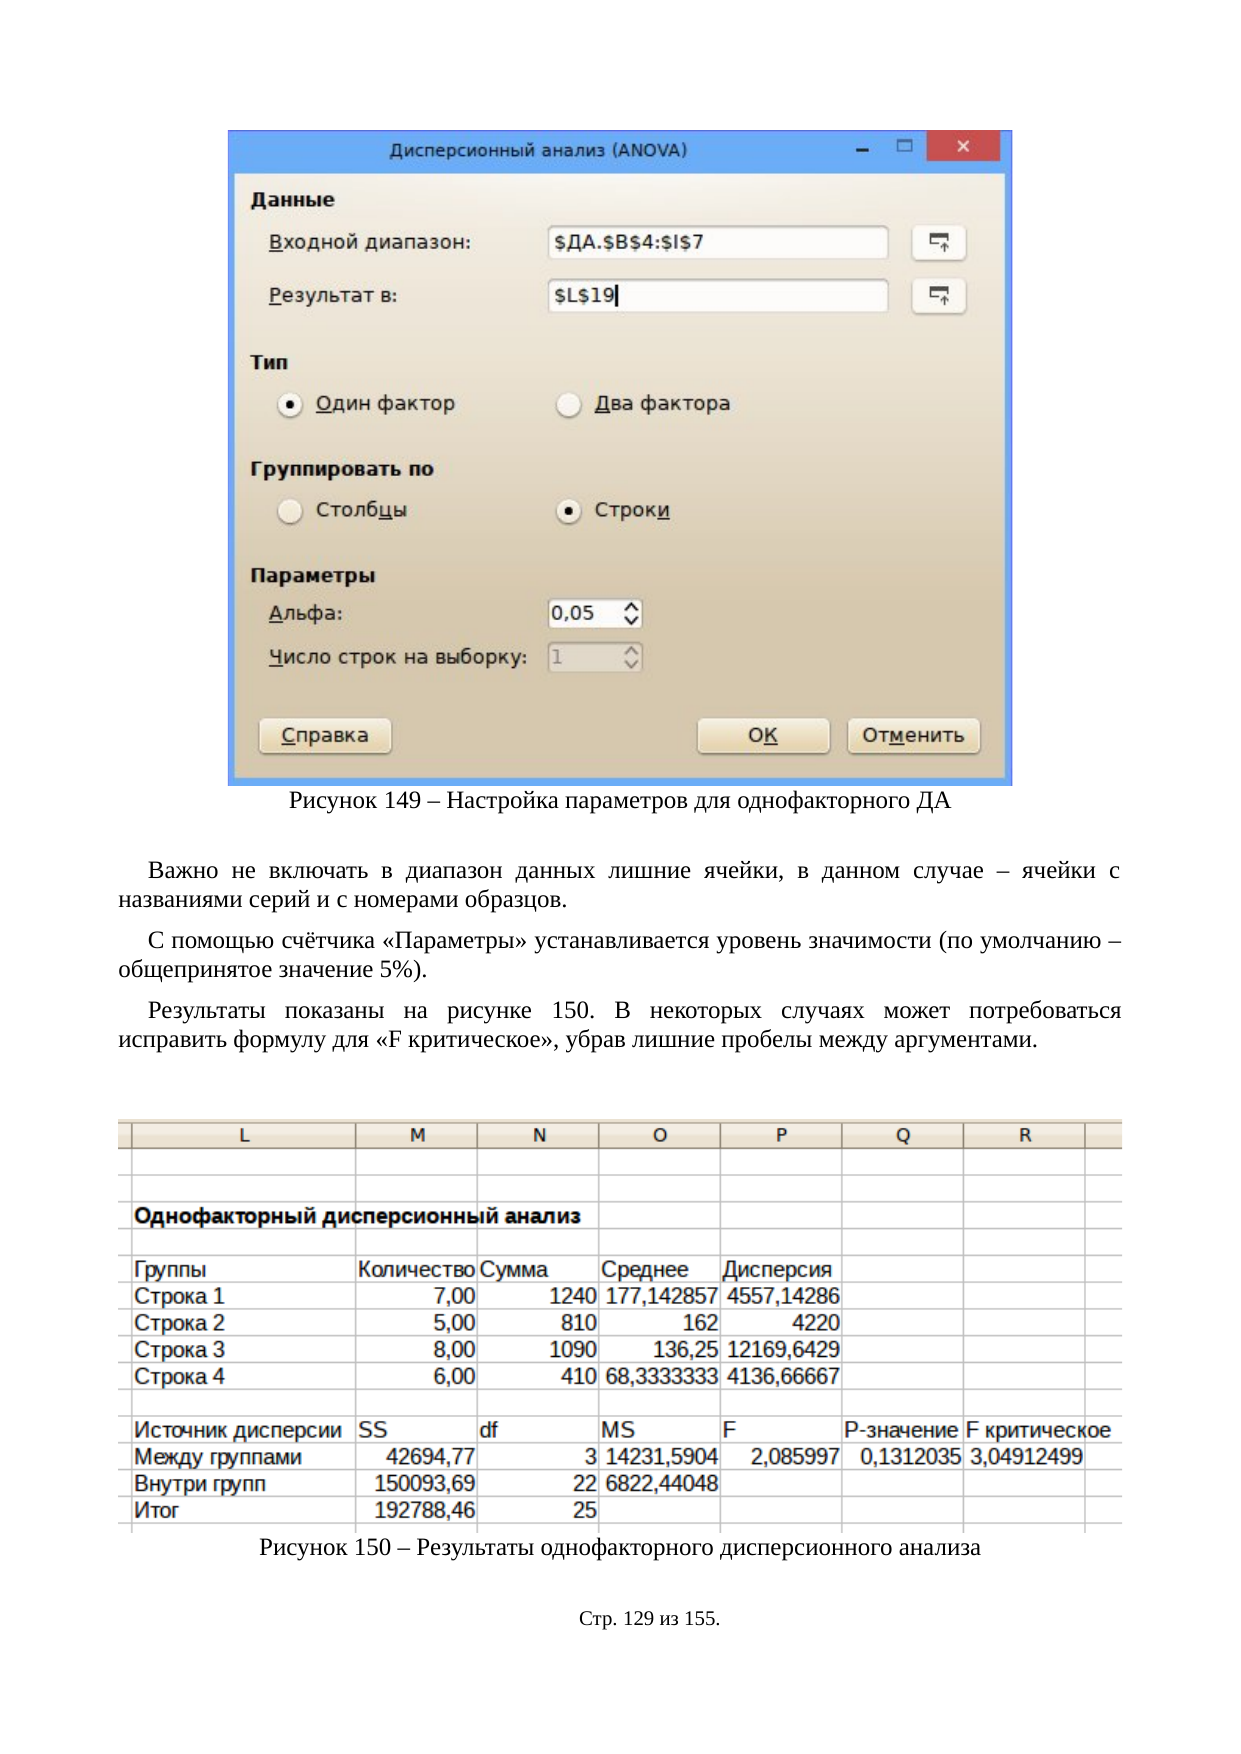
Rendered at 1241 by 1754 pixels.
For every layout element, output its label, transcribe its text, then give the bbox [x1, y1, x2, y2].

picture [227, 130, 1013, 786]
text С помощью счётчика «Параметры» устанавливается уровень значимости (по умолчанию – общепринятое значение 5%). [118, 925, 1122, 983]
text Рисунок 150 – Результаты однофакторного дисперсионного анализа [118, 1533, 1122, 1561]
picture [118, 1119, 1123, 1533]
text Рисунок 149 – Настройка параметров для однофакторного ДА [228, 786, 1012, 814]
text Важно не включать в диапазон данных лишние ячейки, в данном случае – ячейки с названиями серий и с номерами образцов. [118, 855, 1122, 913]
text Результаты показаны на рисунке 150. В некоторых случаях может потребоваться исправить формулу для «F критическое», убрав лишние пробелы между аргументами. [118, 995, 1122, 1053]
